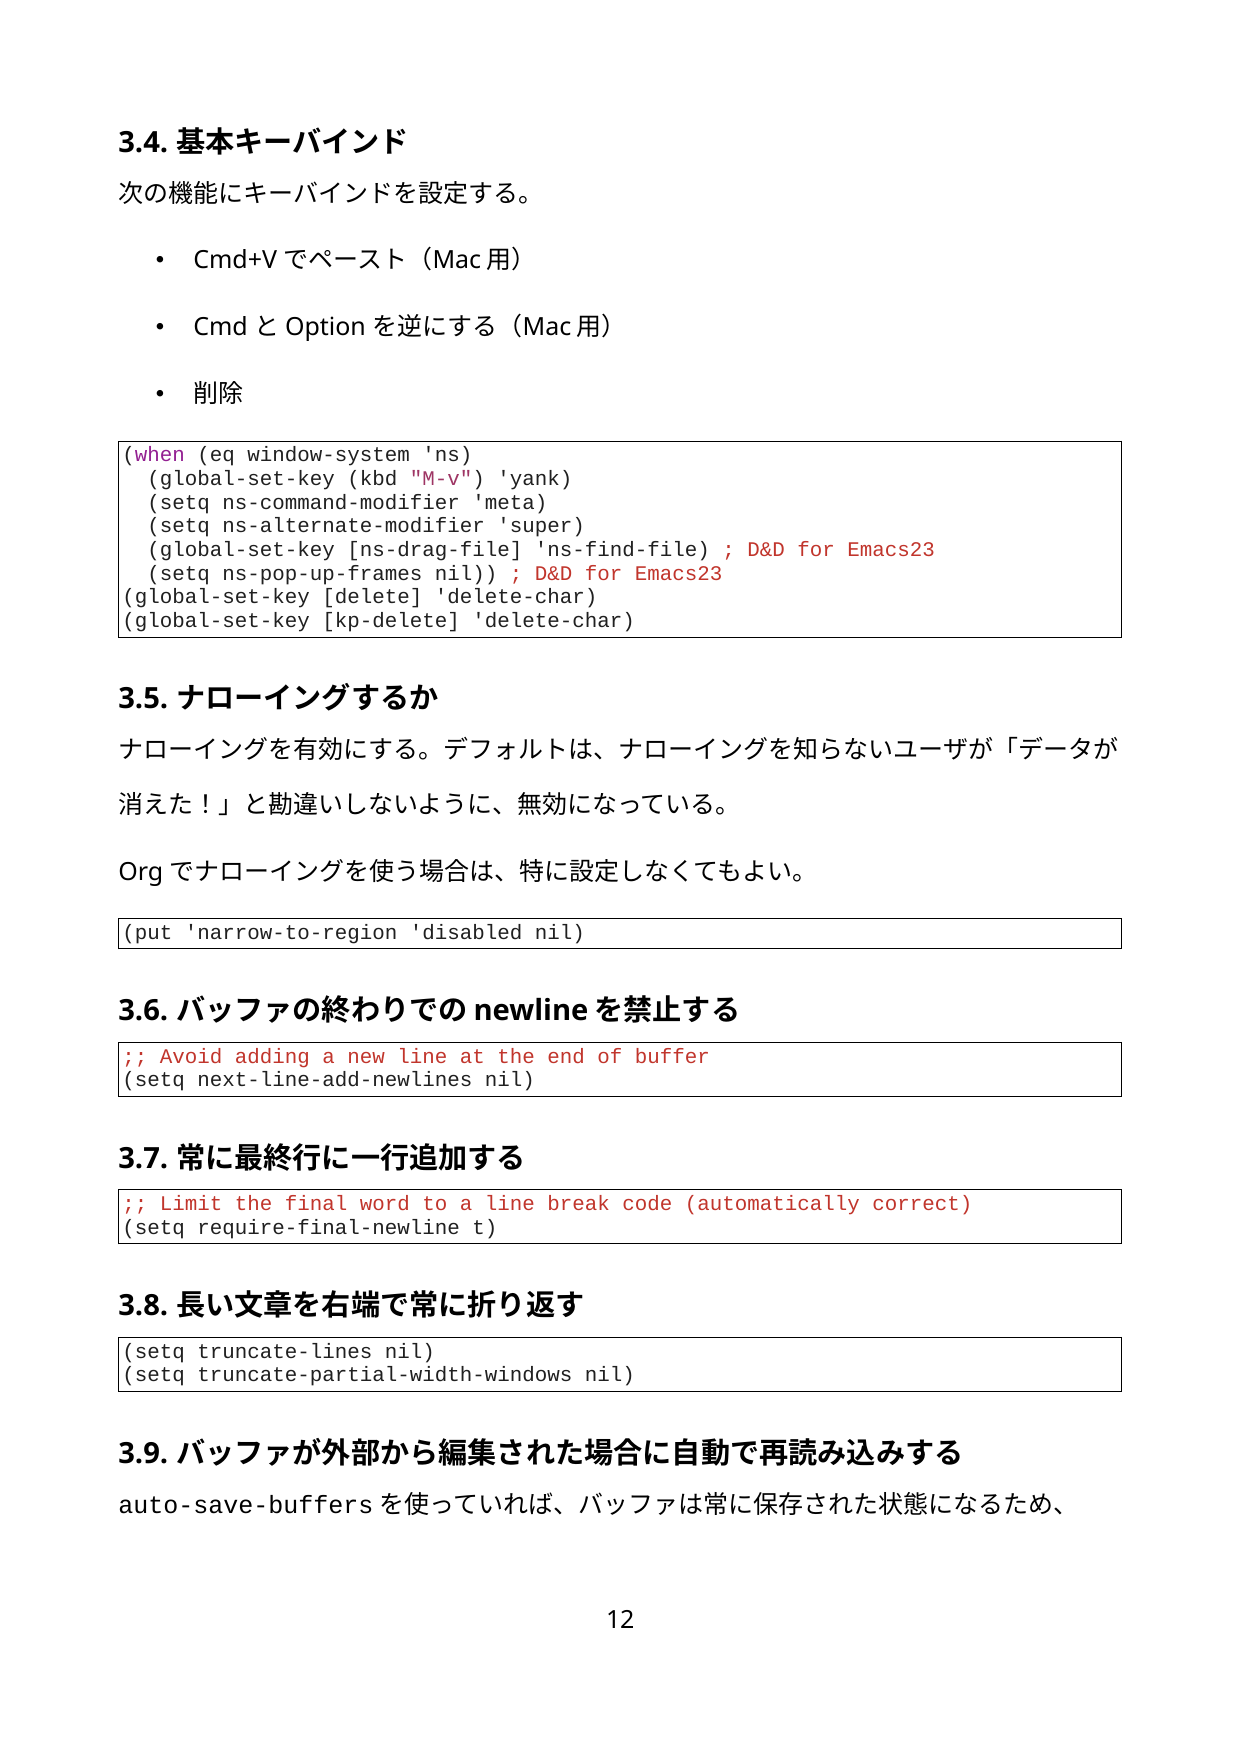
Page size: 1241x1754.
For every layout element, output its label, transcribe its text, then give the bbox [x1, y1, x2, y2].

text ;; Avoid adding a new line at the end of buffer [119, 1043, 1121, 1066]
subtitle 長い文章を右端で常に折り返す [118, 1282, 1122, 1324]
text ナローイングを有効にする。デフォルトは、ナローイングを知らないユーザが「データが消えた！」と勘違いしないように、無効になっている。 [118, 730, 1122, 821]
text (setq ns-alternate-modifier 'super) [119, 511, 1121, 535]
text Org でナローイングを使う場合は、特に設定しなくてもよい。 [118, 851, 1122, 887]
text (global-set-key [ns-drag-file] 'ns-find-file) ; D&D for Emacs23 [119, 535, 1121, 559]
text (setq truncate-partial-width-windows nil) [119, 1361, 1121, 1391]
text (setq next-line-add-newlines nil) [119, 1066, 1121, 1096]
text (setq truncate-lines nil) [119, 1338, 1121, 1361]
text auto-save-buffers を使っていれば、バッファは常に保存された状態になるため、 [118, 1484, 1122, 1521]
text (global-set-key [delete] 'delete-char) [119, 582, 1121, 606]
list Cmd+V でペースト（Mac用） [156, 240, 1122, 276]
subtitle ナローイングするか [118, 675, 1122, 717]
text (setq require-final-newline t) [119, 1213, 1121, 1243]
text (setq ns-pop-up-frames nil)) ; D&D for Emacs23 [119, 559, 1121, 582]
subtitle バッファの終わりでのnewlineを禁止する [118, 987, 1122, 1029]
text (put 'narrow-to-region 'disabled nil) [119, 919, 1121, 948]
subtitle 基本キーバインド [118, 118, 1122, 161]
text 次の機能にキーバインドを設定する。 [118, 173, 1122, 209]
text ;; Limit the final word to a line break code (automatically correct) [119, 1190, 1121, 1213]
text (global-set-key (kbd "M-v") 'yank) [119, 464, 1121, 488]
list 削除 [156, 374, 1122, 410]
text (setq ns-command-modifier 'meta) [119, 488, 1121, 511]
text (global-set-key [kp-delete] 'delete-char) [119, 606, 1121, 637]
text (when (eq window-system 'ns) [119, 442, 1121, 464]
subtitle 常に最終行に一行追加する [118, 1134, 1122, 1177]
subtitle バッファが外部から編集された場合に自動で再読み込みする [118, 1429, 1122, 1472]
list Cmd と Option を逆にする（Mac用） [156, 307, 1122, 343]
